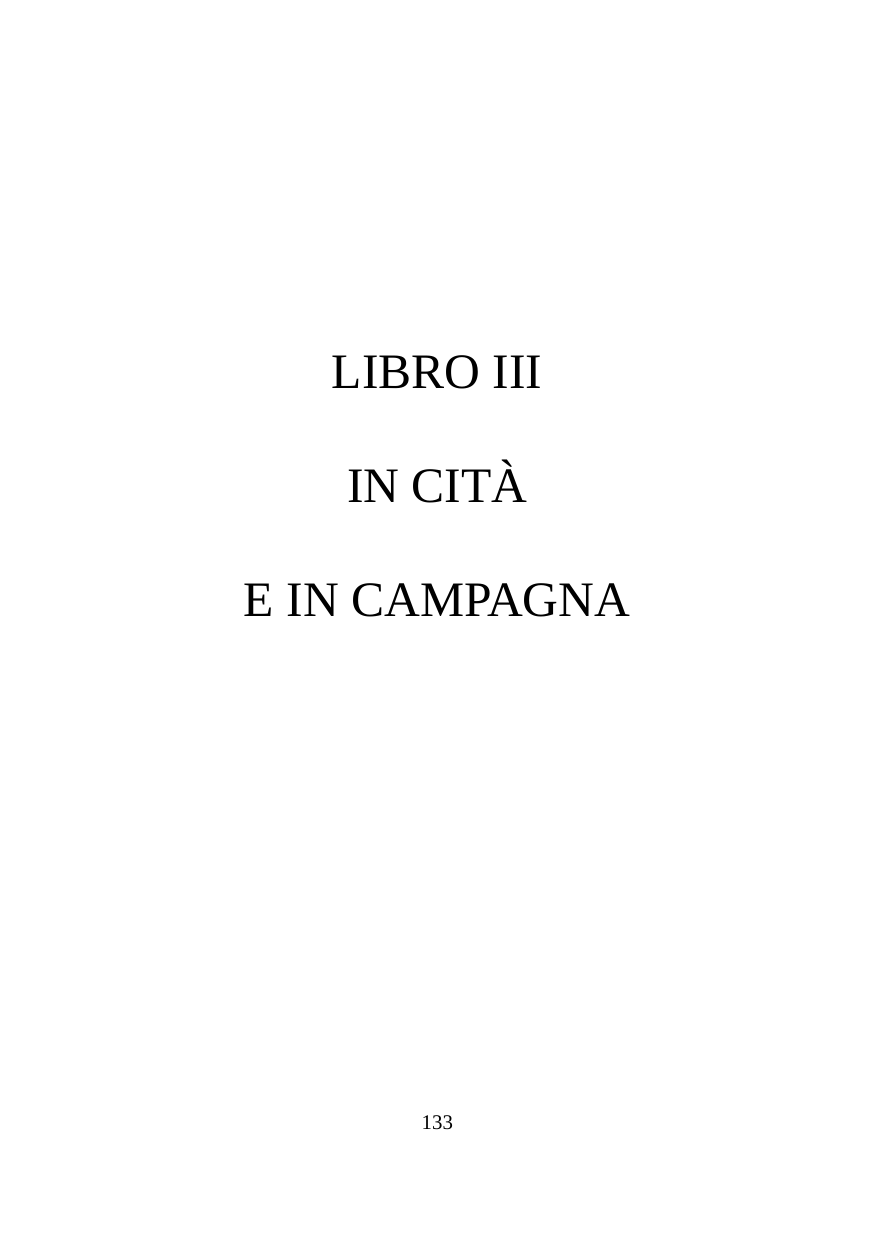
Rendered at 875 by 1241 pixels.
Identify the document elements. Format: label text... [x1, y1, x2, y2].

subtitle LIBRO III IN CITÀ E IN CAMPAGNA [106, 342, 768, 627]
